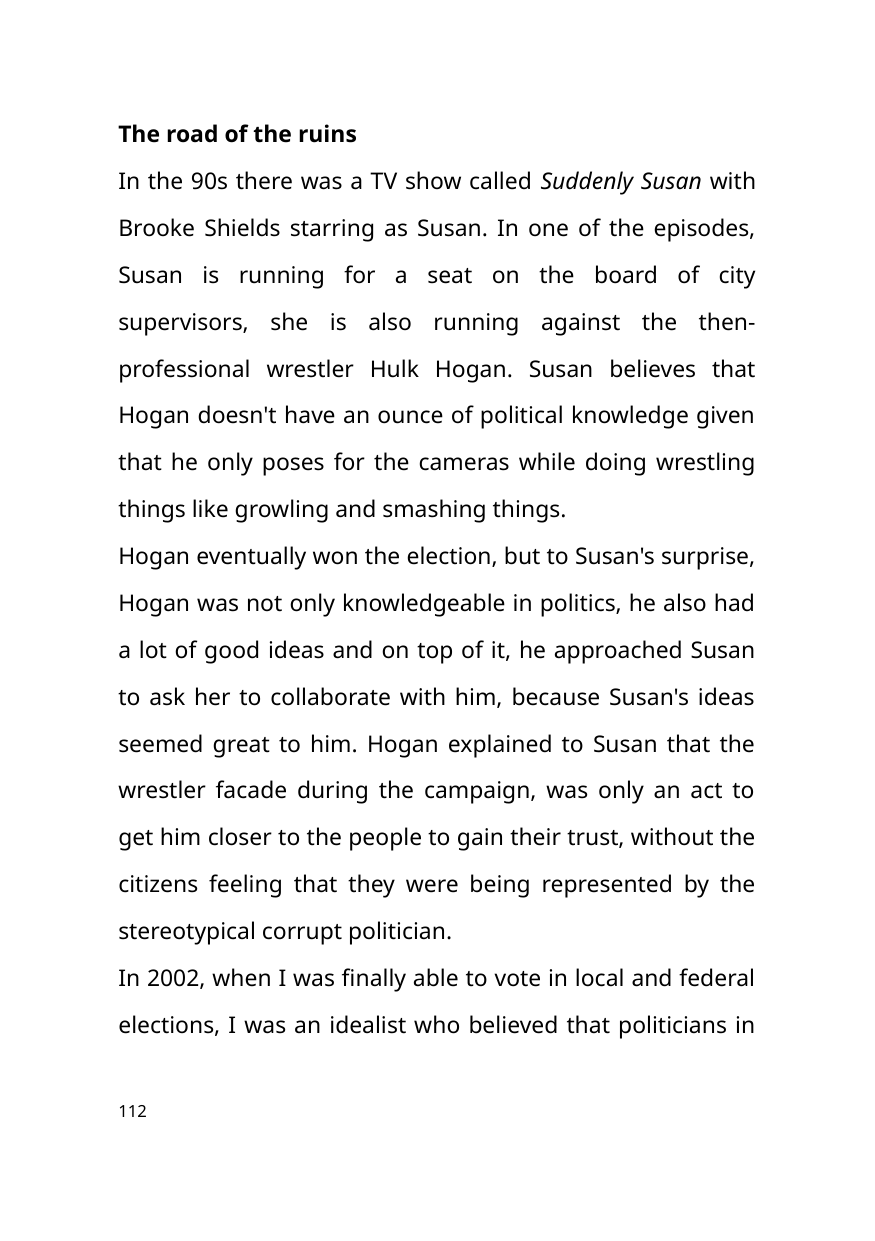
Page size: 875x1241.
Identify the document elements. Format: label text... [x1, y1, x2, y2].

text Hogan eventually won the election, but to Susan's surprise, Hogan was not only knowledgeable in politics, he also had a lot of good ideas and on top of it, he approached Susan to ask her to collaborate with him, because Susan's ideas seemed great to him. Hogan explained to Susan that the wrestler facade during the campaign, was only an act to get him closer to the people to gain their trust, without the citizens feeling that they were being represented by the stereotypical corrupt politician. [118, 540, 756, 946]
text In the 90s there was a TV show called Suddenly Susan with Brooke Shields starring as Susan. In one of the episodes, Susan is running for a seat on the board of city supervisors, she is also running against the then-professional wrestler Hulk Hogan. Susan believes that Hogan doesn't have an ounce of political knowledge given that he only poses for the cameras while doing wrestling things like growling and smashing things. [118, 165, 756, 524]
text In 2002, when I was finally able to vote in local and federal elections, I was an idealist who believed that politicians in [118, 962, 756, 1040]
text The road of the ruins [118, 118, 756, 149]
